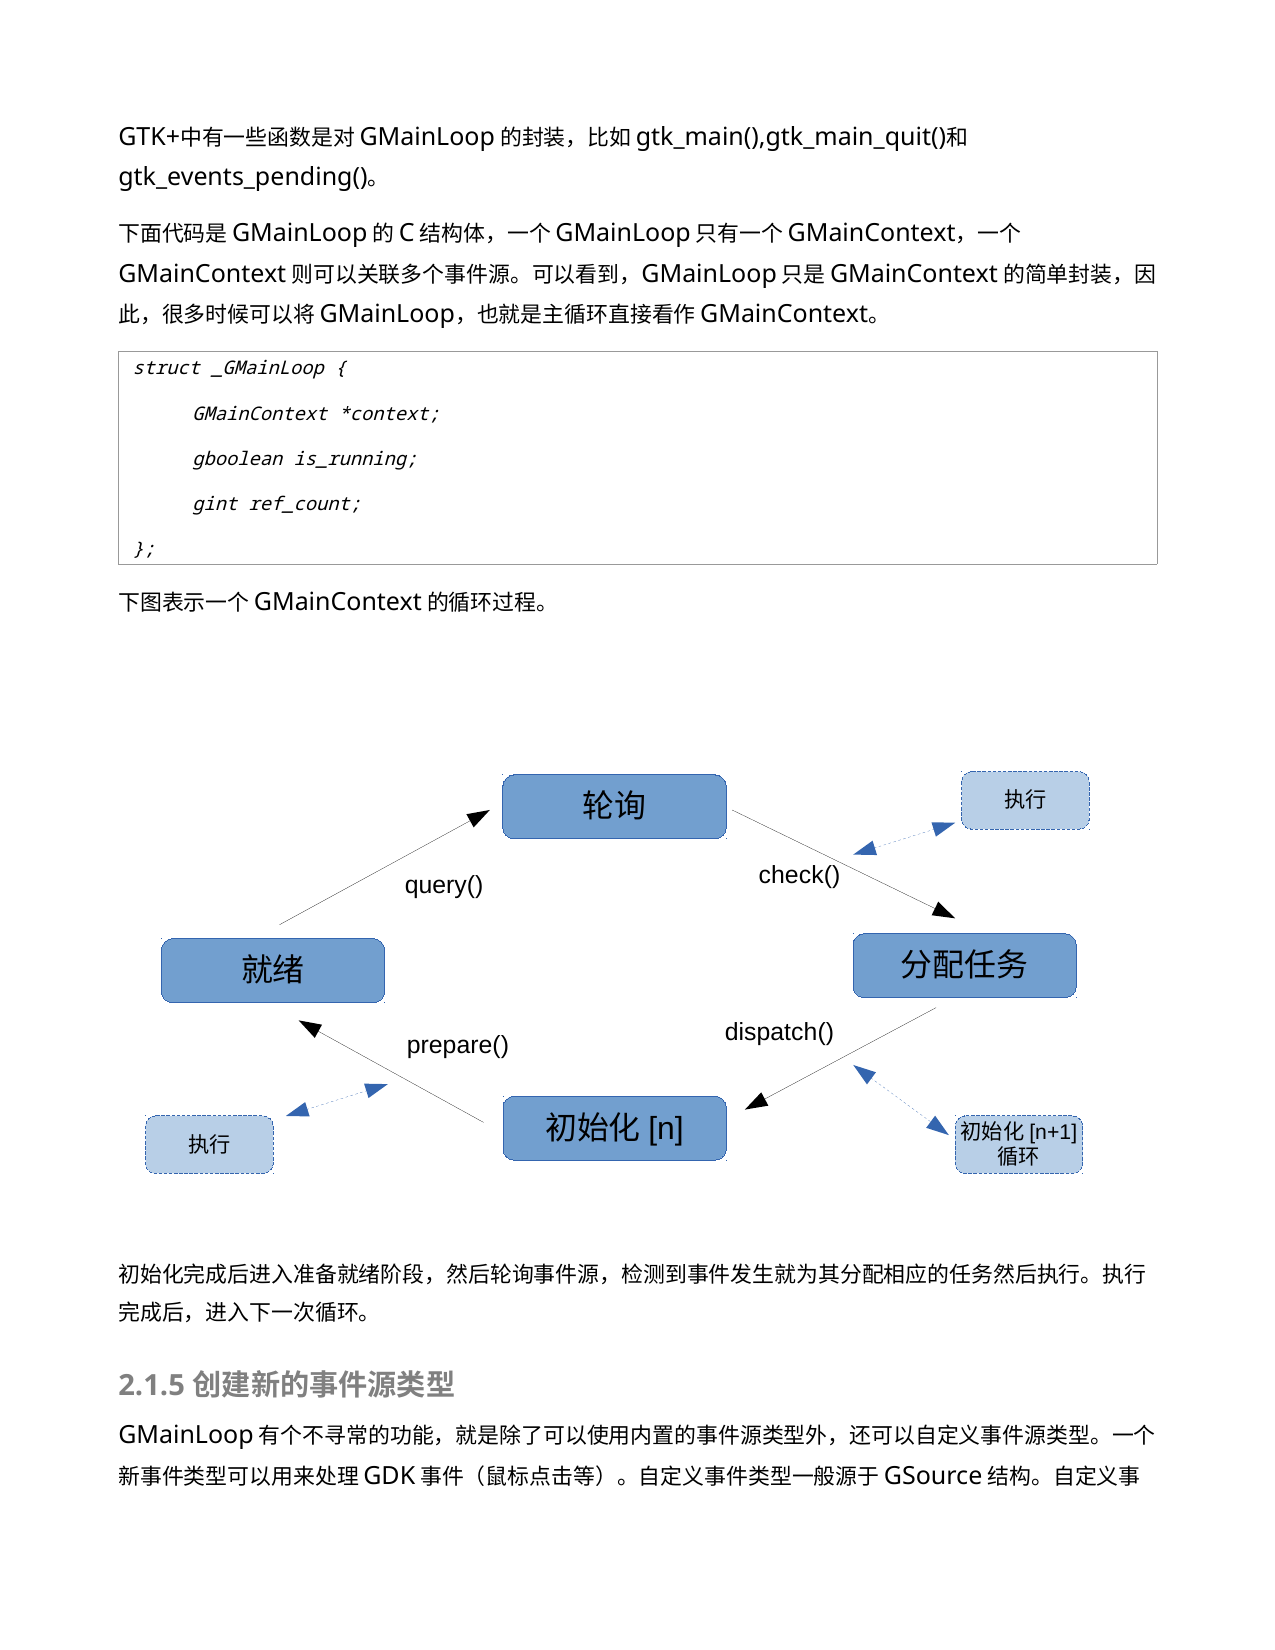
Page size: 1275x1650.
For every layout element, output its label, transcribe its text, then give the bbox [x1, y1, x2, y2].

text GTK+中有一些函数是对GMainLoop的封装，比如gtk_main(),gtk_main_quit()和gtk_events_pending()。 [118, 118, 1157, 193]
subtitle 2.1.5 创建新的事件源类型 [118, 1362, 1157, 1404]
text 下图表示一个GMainContext的循环过程。 [118, 584, 1157, 618]
text 初始化完成后进入准备就绪阶段，然后轮询事件源，检测到事件发生就为其分配相应的任务然后执行。执行完成后，进入下一次循环。 [118, 694, 1157, 1327]
text gint ref_count; [119, 487, 1157, 516]
text struct _GMainLoop { [119, 352, 1157, 380]
text gboolean is_running; [119, 442, 1157, 471]
text 下面代码是GMainLoop的C结构体，一个GMainLoop只有一个GMainContext，一个GMainContext则可以关联多个事件源。可以看到，GMainLoop只是GMainContext的简单封装，因此，很多时候可以将GMainLoop，也就是主循环直接看作GMainContext。 [118, 214, 1157, 330]
text GMainLoop有个不寻常的功能，就是除了可以使用内置的事件源类型外，还可以自定义事件源类型。一个新事件类型可以用来处理GDK事件（鼠标点击等）。自定义事件类型一般源于GSource结构。自定义事 [118, 1417, 1157, 1492]
text }; [119, 532, 1157, 564]
text GMainContext *context; [119, 397, 1157, 425]
